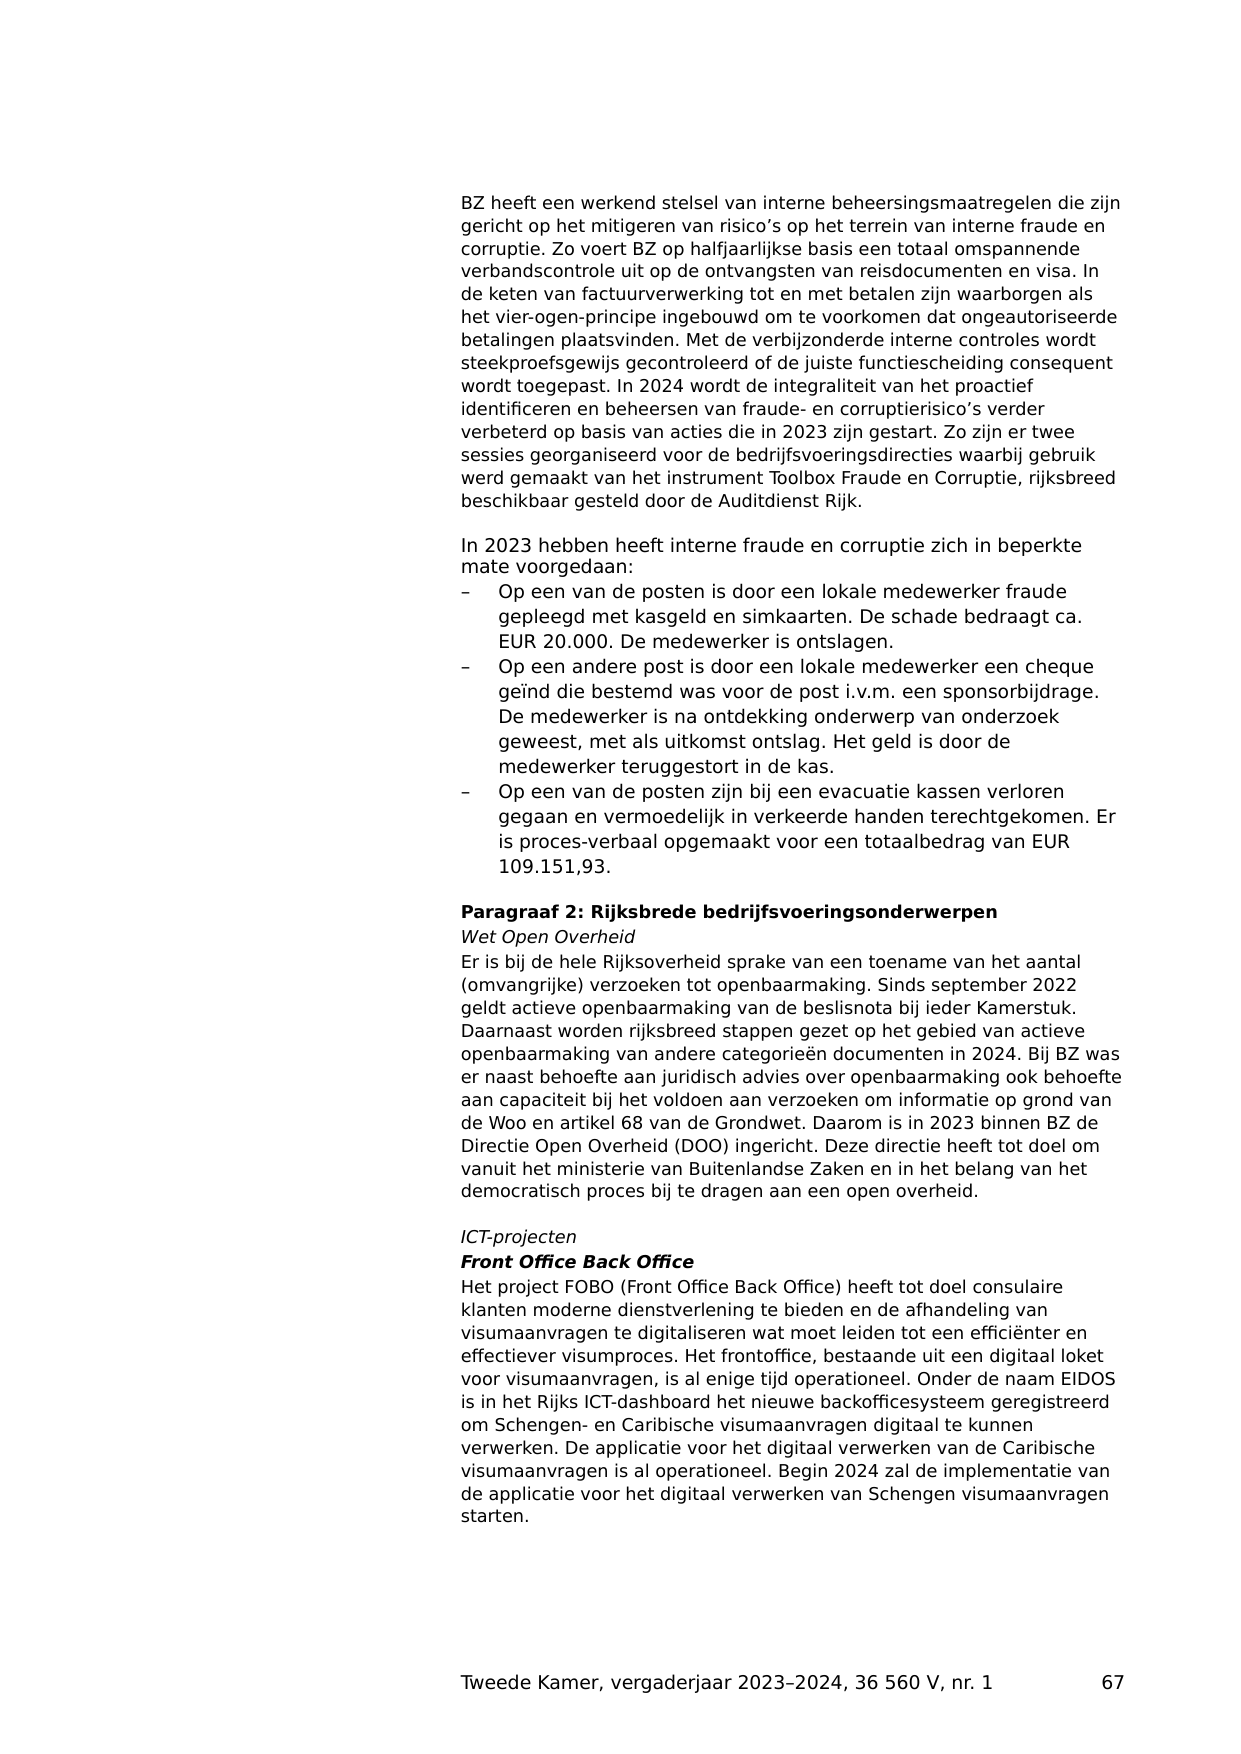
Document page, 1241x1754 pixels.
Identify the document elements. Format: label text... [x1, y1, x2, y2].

list Op een andere post is door een lokale medewerker een cheque geïnd die bestemd was voor de post i.v.m. een sponsorbijdrage. De medewerker is na ontdekking onderwerp van onderzoek geweest, met als uitkomst ontslag. Het geld is door de medewerker teruggestort in de kas. [461, 653, 1125, 778]
text Het project FOBO (Front Office Back Office) heeft tot doel consulaire klanten moderne dienstverlening te bieden en de afhandeling van visumaanvragen te digitaliseren wat moet leiden tot een efficiënter en effectiever visumproces. Het frontoffice, bestaande uit een digitaal loket voor visumaanvragen, is al enige tijd operationeel. Onder de naam EIDOS is in het Rijks ICT-dashboard het nieuwe backofficesysteem geregistreerd om Schengen- en Caribische visumaanvragen digitaal te kunnen verwerken. De applicatie voor het digitaal verwerken van de Caribische visumaanvragen is al operationeel. Begin 2024 zal de implementatie van de applicatie voor het digitaal verwerken van Schengen visumaanvragen starten. [461, 1275, 1125, 1527]
text Wet Open Overheid [461, 925, 1125, 948]
text Front Office Back Office [461, 1250, 1125, 1273]
list Op een van de posten is door een lokale medewerker fraude gepleegd met kasgeld en simkaarten. De schade bedraagt ca. EUR 20.000. De medewerker is ontslagen. [461, 578, 1125, 653]
text Er is bij de hele Rijksoverheid sprake van een toename van het aantal (omvangrijke) verzoeken tot openbaarmaking. Sinds september 2022 geldt actieve openbaarmaking van de beslisnota bij ieder Kamerstuk. Daarnaast worden rijksbreed stappen gezet op het gebied van actieve openbaarmaking van andere categorieën documenten in 2024. Bij BZ was er naast behoefte aan juridisch advies over openbaarmaking ook behoefte aan capaciteit bij het voldoen aan verzoeken om informatie op grond van de Woo en artikel 68 van de Grondwet. Daarom is in 2023 binnen BZ de Directie Open Overheid (DOO) ingericht. Deze directie heeft tot doel om vanuit het ministerie van Buitenlandse Zaken en in het belang van het democratisch proces bij te dragen aan een open overheid. [461, 950, 1125, 1202]
text Paragraaf 2: Rijksbrede bedrijfsvoeringsonderwerpen [461, 900, 1125, 923]
list Op een van de posten zijn bij een evacuatie kassen verloren gegaan en vermoedelijk in verkeerde handen terechtgekomen. Er is proces-verbaal opgemaakt voor een totaalbedrag van EUR 109.151,93. [461, 778, 1125, 878]
text ICT-projecten [461, 1225, 1125, 1248]
text BZ heeft een werkend stelsel van interne beheersingsmaatregelen die zijn gericht op het mitigeren van risico’s op het terrein van interne fraude en corruptie. Zo voert BZ op halfjaarlijkse basis een totaal omspannende verbandscontrole uit op de ontvangsten van reisdocumenten en visa. In de keten van factuurverwerking tot en met betalen zijn waarborgen als het vier-ogen-principe ingebouwd om te voorkomen dat ongeautoriseerde betalingen plaatsvinden. Met de verbijzonderde interne controles wordt steekproefsgewijs gecontroleerd of de juiste functiescheiding consequent wordt toegepast. In 2024 wordt de integraliteit van het proactief identificeren en beheersen van fraude- en corruptierisico’s verder verbeterd op basis van acties die in 2023 zijn gestart. Zo zijn er twee sessies georganiseerd voor de bedrijfsvoeringsdirecties waarbij gebruik werd gemaakt van het instrument Toolbox Fraude en Corruptie, rijksbreed beschikbaar gesteld door de Auditdienst Rijk. [461, 191, 1125, 512]
text In 2023 hebben heeft interne fraude en corruptie zich in beperkte mate voorgedaan: [461, 534, 1125, 578]
